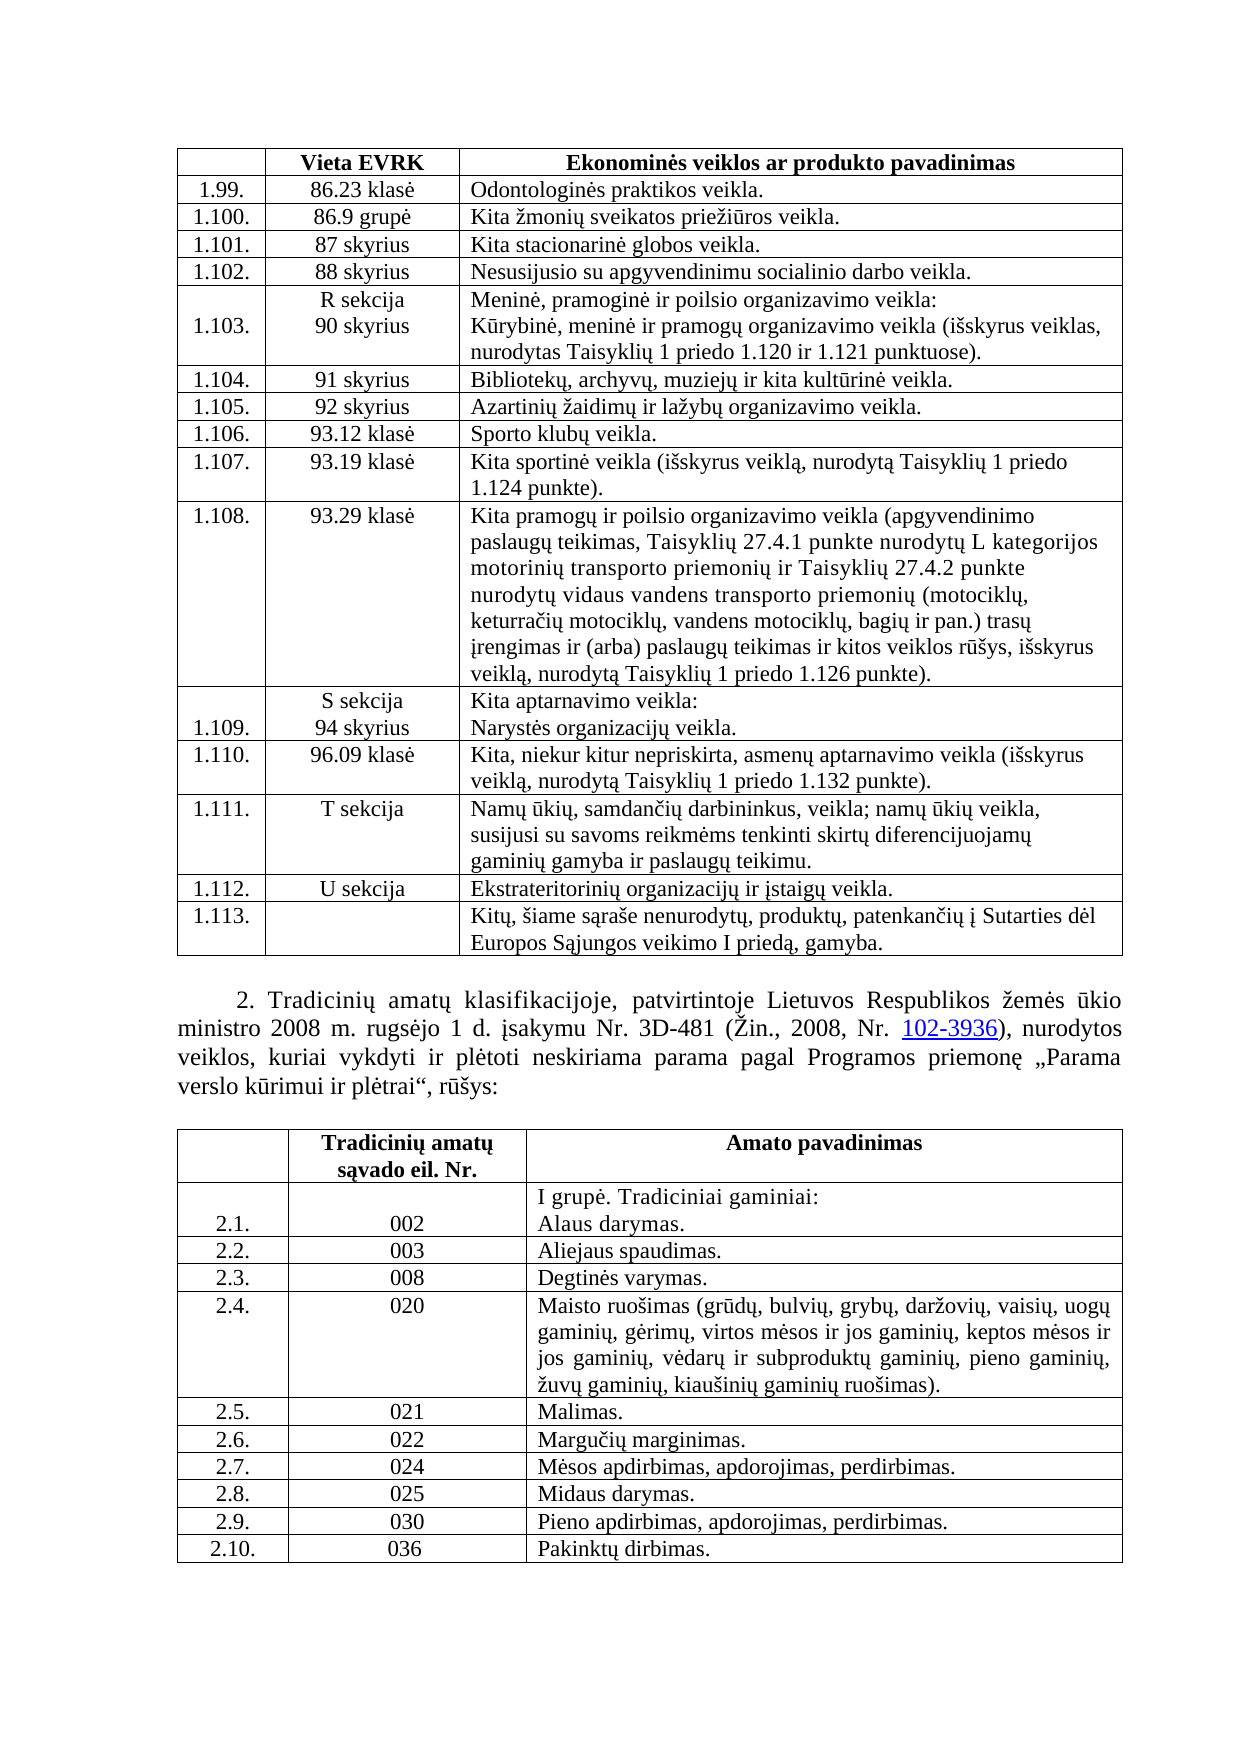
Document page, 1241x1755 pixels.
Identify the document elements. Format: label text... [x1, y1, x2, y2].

table_cell [289, 1183, 526, 1209]
table_cell Malimas. [527, 1398, 1122, 1424]
table_cell 88 skyrius [266, 258, 459, 284]
table_cell Kita aptarnavimo veikla: [460, 687, 1122, 713]
table_cell 1.106. [178, 421, 265, 447]
table_cell [178, 286, 265, 312]
table_cell 1.103. [178, 312, 265, 365]
table_cell Azartinių žaidimų ir lažybų organizavimo veikla. [460, 393, 1122, 419]
table_cell Pieno apdirbimas, apdorojimas, perdirbimas. [527, 1508, 1122, 1534]
table_cell 2.9. [178, 1508, 288, 1534]
table_header Vieta EVRK [266, 149, 459, 175]
table_cell 94 skyrius [266, 714, 459, 740]
table_cell 2.3. [178, 1264, 288, 1291]
table_cell 2.5. [178, 1398, 288, 1424]
table_cell [178, 1183, 288, 1209]
table_cell 2.4. [178, 1292, 288, 1397]
table_cell Ekstrateritorinių organizacijų ir įstaigų veikla. [460, 875, 1122, 901]
table_cell 022 [289, 1426, 526, 1452]
table_cell 1.109. [178, 714, 265, 740]
table_cell U sekcija [266, 875, 459, 901]
table_cell 87 skyrius [266, 231, 459, 257]
table_cell Kita, niekur kitur nepriskirta, asmenų aptarnavimo veikla (išskyrus veiklą, nurodytą Taisyklių 1 priedo 1.132 punkte). [460, 741, 1122, 794]
table_cell Kita žmonių sveikatos priežiūros veikla. [460, 204, 1122, 230]
table_cell 2.7. [178, 1453, 288, 1479]
table_cell 002 [289, 1210, 526, 1236]
text 2. Tradicinių amatų klasifikacijoje, patvirtintoje Lietuvos Respublikos žemės ūkio ministro 2008 m. rugsėjo 1 d. įsakymu Nr. 3D-481 (Žin., 2008, Nr. 102-3936), nurodytos veiklos, kuriai vykdyti ir plėtoti neskiriama parama pagal Programos priemonę „Parama verslo kūrimui ir plėtrai“, rūšys: [177, 985, 1122, 1100]
table_cell Alaus darymas. [527, 1210, 1122, 1236]
table_cell 86.23 klasė [266, 176, 459, 202]
table_cell 1.110. [178, 741, 265, 794]
table_cell 1.105. [178, 393, 265, 419]
table_header Ekonominės veiklos ar produkto pavadinimas [460, 149, 1122, 175]
table_cell Kūrybinė, meninė ir pramogų organizavimo veikla (išskyrus veiklas, nurodytas Taisyklių 1 priedo 1.120 ir 1.121 punktuose). [460, 312, 1122, 365]
table_cell T sekcija [266, 795, 459, 874]
table_cell 96.09 klasė [266, 741, 459, 794]
table_cell 1.104. [178, 366, 265, 392]
table_cell Narystės organizacijų veikla. [460, 714, 1122, 740]
table_cell 020 [289, 1292, 526, 1397]
table_header [178, 1130, 288, 1182]
table_cell 92 skyrius [266, 393, 459, 419]
table_cell Kitų, šiame sąraše nenurodytų, produktų, patenkančių į Sutarties dėl Europos Sąjungos veikimo I priedą, gamyba. [460, 902, 1122, 955]
table_cell 1.100. [178, 204, 265, 230]
table_header [178, 149, 265, 175]
table_cell Pakinktų dirbimas. [527, 1535, 1122, 1562]
table_header Amato pavadinimas [527, 1130, 1122, 1182]
table_cell Sporto klubų veikla. [460, 421, 1122, 447]
table_cell Nesusijusio su apgyvendinimu socialinio darbo veikla. [460, 258, 1122, 284]
table_cell 93.29 klasė [266, 502, 459, 686]
table_cell 91 skyrius [266, 366, 459, 392]
table_cell 2.10. [178, 1535, 288, 1562]
table_cell Degtinės varymas. [527, 1264, 1122, 1291]
table_cell I grupė. Tradiciniai gaminiai: [527, 1183, 1122, 1209]
table_cell [266, 902, 459, 955]
table_cell 036 [289, 1535, 526, 1562]
table_cell Namų ūkių, samdančių darbininkus, veikla; namų ūkių veikla, susijusi su savoms reikmėms tenkinti skirtų diferencijuojamų gaminių gamyba ir paslaugų teikimu. [460, 795, 1122, 874]
table_cell Meninė, pramoginė ir poilsio organizavimo veikla: [460, 286, 1122, 312]
table_cell 021 [289, 1398, 526, 1424]
table_cell Kita pramogų ir poilsio organizavimo veikla (apgyvendinimo paslaugų teikimas, Taisyklių 27.4.1 punkte nurodytų L kategorijos motorinių transporto priemonių ir Taisyklių 27.4.2 punkte nurodytų vidaus vandens transporto priemonių (motociklų, keturračių motociklų, vandens motociklų, bagių ir pan.) trasų įrengimas ir (arba) paslaugų teikimas ir kitos veiklos rūšys, išskyrus veiklą, nurodytą Taisyklių 1 priedo 1.126 punkte). [460, 502, 1122, 686]
table_cell Midaus darymas. [527, 1480, 1122, 1507]
table_cell 1.101. [178, 231, 265, 257]
table_cell 1.111. [178, 795, 265, 874]
table_cell 030 [289, 1508, 526, 1534]
table_cell Mėsos apdirbimas, apdorojimas, perdirbimas. [527, 1453, 1122, 1479]
table_cell 2.2. [178, 1237, 288, 1263]
table_cell 1.112. [178, 875, 265, 901]
table_cell 008 [289, 1264, 526, 1291]
table_cell 1.99. [178, 176, 265, 202]
table_cell 90 skyrius [266, 312, 459, 365]
table_cell 93.12 klasė [266, 421, 459, 447]
table_cell [178, 687, 265, 713]
table_cell S sekcija [266, 687, 459, 713]
table_header Tradicinių amatų sąvado eil. Nr. [289, 1130, 526, 1182]
table_cell 1.107. [178, 448, 265, 501]
table_cell Bibliotekų, archyvų, muziejų ir kita kultūrinė veikla. [460, 366, 1122, 392]
table_cell 024 [289, 1453, 526, 1479]
table_cell 2.6. [178, 1426, 288, 1452]
table_cell Kita sportinė veikla (išskyrus veiklą, nurodytą Taisyklių 1 priedo 1.124 punkte). [460, 448, 1122, 501]
table_cell 2.8. [178, 1480, 288, 1507]
table_cell Margučių marginimas. [527, 1426, 1122, 1452]
table_cell 93.19 klasė [266, 448, 459, 501]
table_cell 025 [289, 1480, 526, 1507]
table_cell 1.102. [178, 258, 265, 284]
table_cell Aliejaus spaudimas. [527, 1237, 1122, 1263]
table_cell 1.113. [178, 902, 265, 955]
table_cell Kita stacionarinė globos veikla. [460, 231, 1122, 257]
table_cell 2.1. [178, 1210, 288, 1236]
table_cell 003 [289, 1237, 526, 1263]
table_cell Maisto ruošimas (grūdų, bulvių, grybų, daržovių, vaisių, uogų gaminių, gėrimų, virtos mėsos ir jos gaminių, keptos mėsos ir jos gaminių, vėdarų ir subproduktų gaminių, pieno gaminių, žuvų gaminių, kiaušinių gaminių ruošimas). [527, 1292, 1122, 1397]
table_cell R sekcija [266, 286, 459, 312]
table_cell 1.108. [178, 502, 265, 686]
table_cell 86.9 grupė [266, 204, 459, 230]
table_cell Odontologinės praktikos veikla. [460, 176, 1122, 202]
